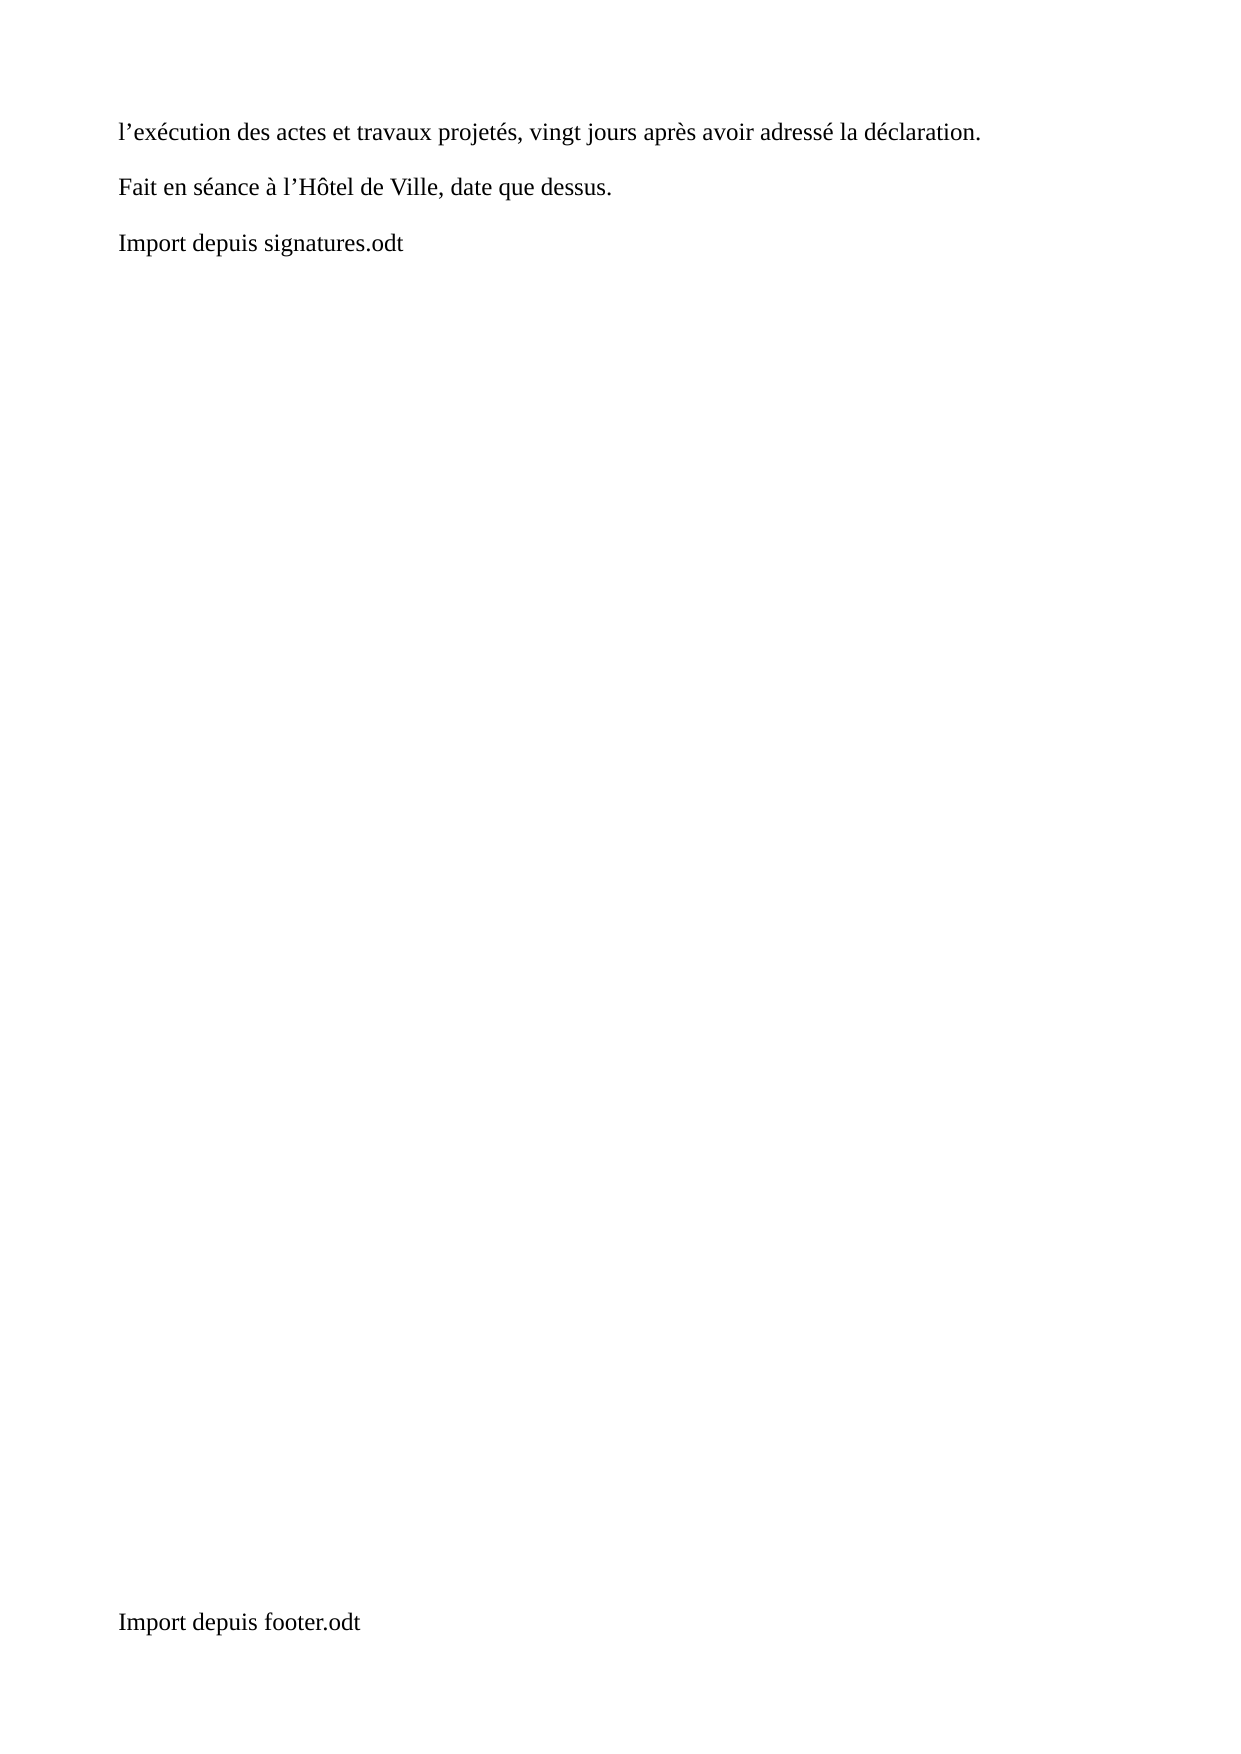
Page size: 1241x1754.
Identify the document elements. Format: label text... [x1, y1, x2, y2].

text Import depuis signatures.odt [118, 229, 1122, 257]
text l’exécution des actes et travaux projetés, vingt jours après avoir adressé la déclaration. [118, 118, 1122, 146]
text Fait en séance à l’Hôtel de Ville, date que dessus. [118, 173, 1122, 201]
